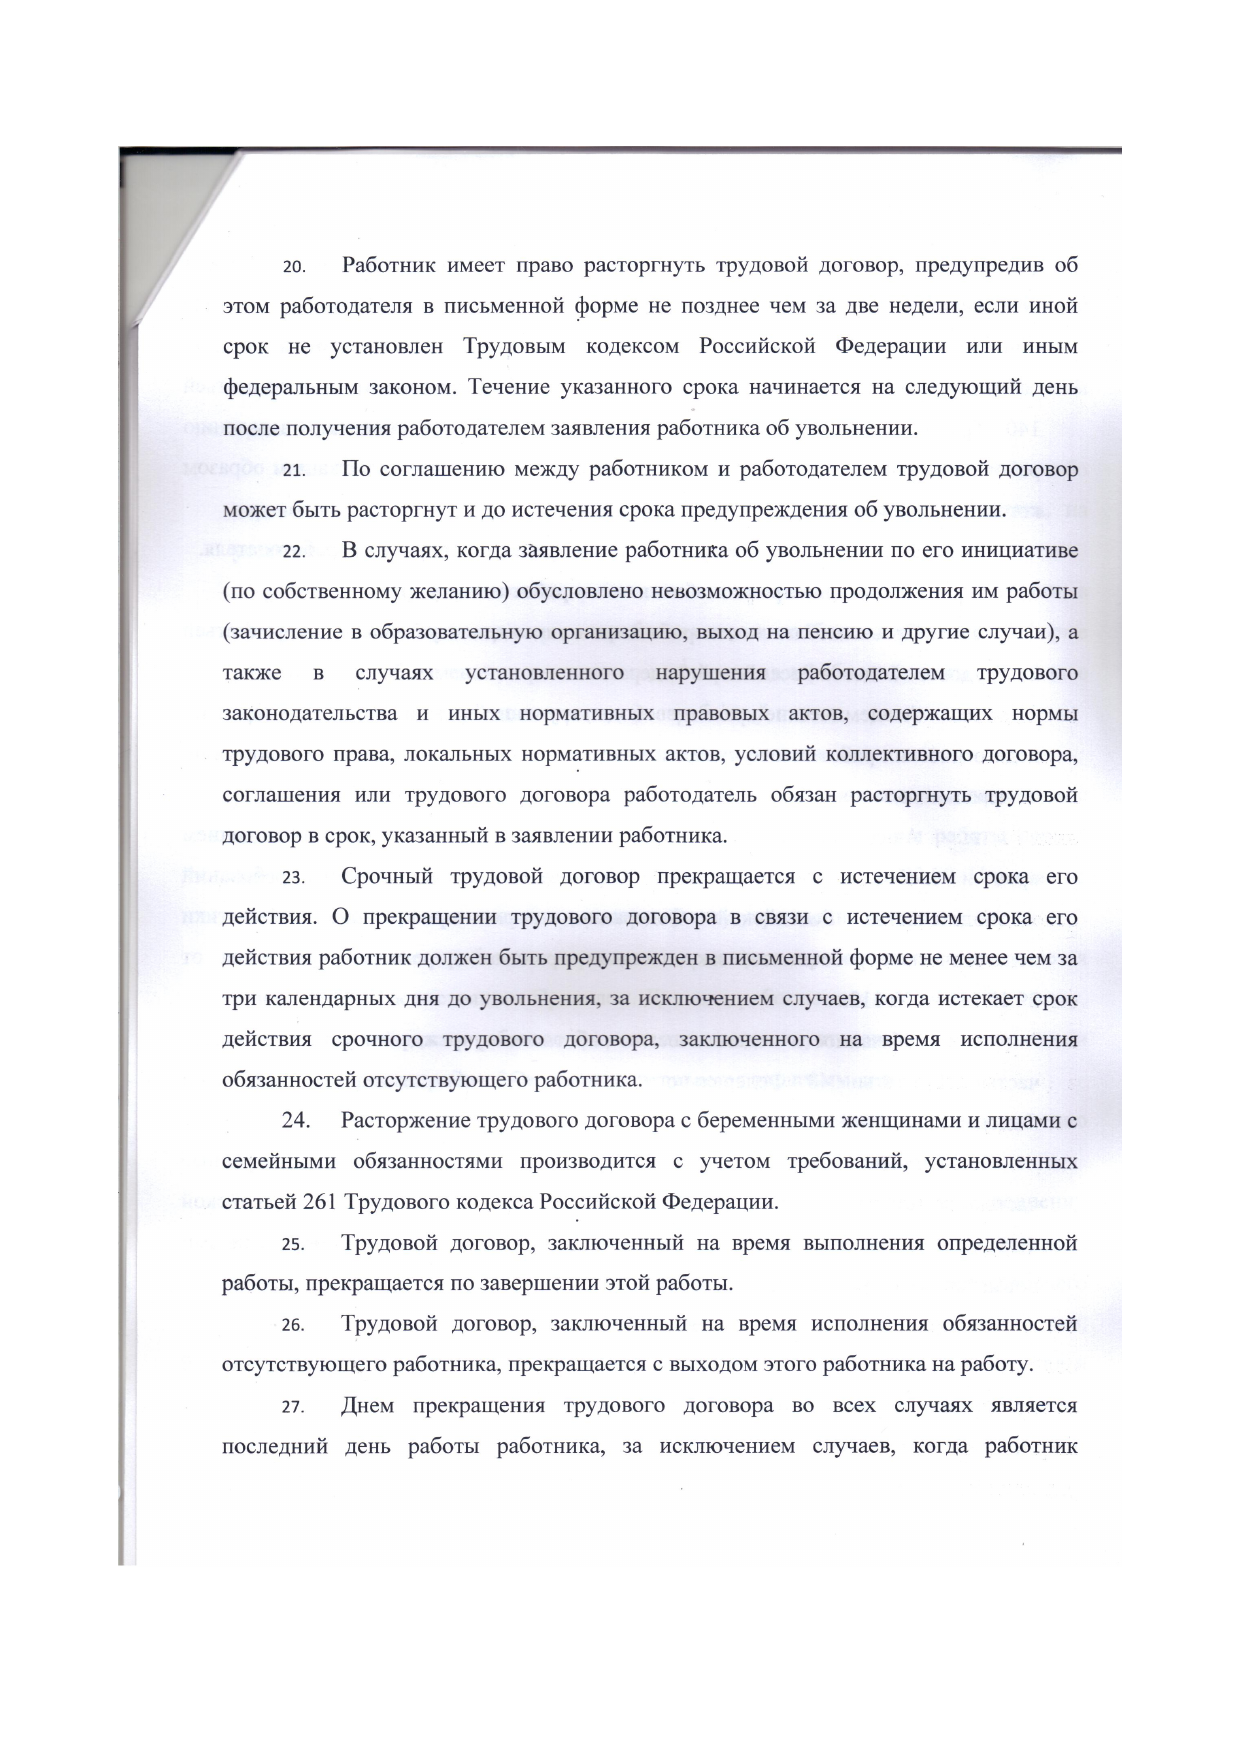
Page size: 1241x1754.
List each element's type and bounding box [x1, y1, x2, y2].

picture [118, 146, 1122, 1567]
